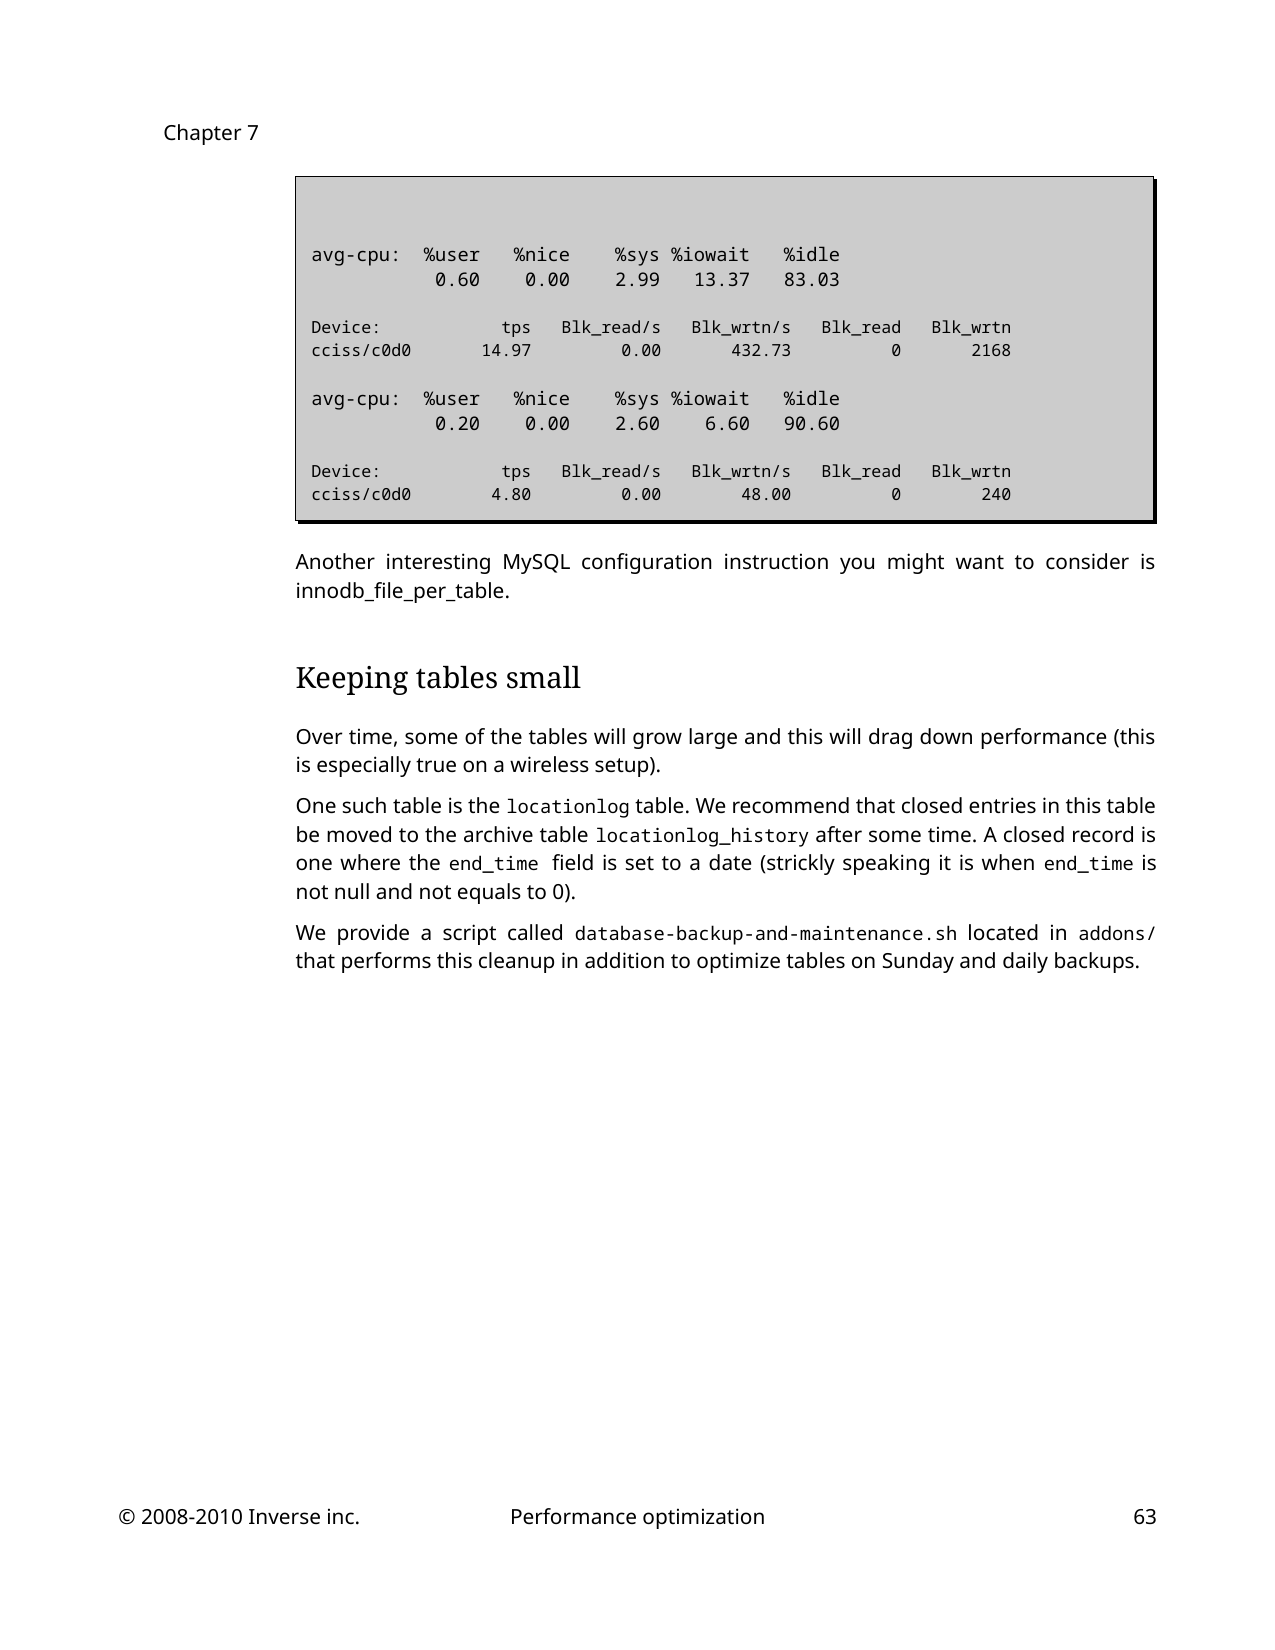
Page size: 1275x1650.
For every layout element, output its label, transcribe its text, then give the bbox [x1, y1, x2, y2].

text Device: tps Blk_read/s Blk_wrtn/s Blk_read Blk_wrtn cciss/c0d0 4.80 0.00 48.00 0 240 [296, 444, 1153, 520]
subtitle Keeping tables small [295, 658, 1157, 697]
text avg-cpu: %user %nice %sys %iowait %idle 0.60 0.00 2.99 13.37 83.03 [296, 225, 1153, 292]
text Another interesting MySQL configuration instruction you might want to consider is innodb_file_per_table. [295, 547, 1157, 604]
text One such table is the locationlog table. We recommend that closed entries in this table be moved to the archive table locationlog_history after some time. A closed record is one where the end_time field is set to a date (strickly speaking it is when end_time is not null and not equals to 0). [295, 791, 1157, 905]
text Over time, some of the tables will grow large and this will drag down performance (this is especially true on a wireless setup). [295, 722, 1157, 779]
text Device: tps Blk_read/s Blk_wrtn/s Blk_read Blk_wrtn cciss/c0d0 14.97 0.00 432.73 0 2168 [296, 300, 1153, 361]
text avg-cpu: %user %nice %sys %iowait %idle 0.20 0.00 2.60 6.60 90.60 [296, 369, 1153, 436]
text We provide a script called database-backup-and-maintenance.sh located in addons/ that performs this cleanup in addition to optimize tables on Sunday and daily backups. [295, 918, 1157, 974]
